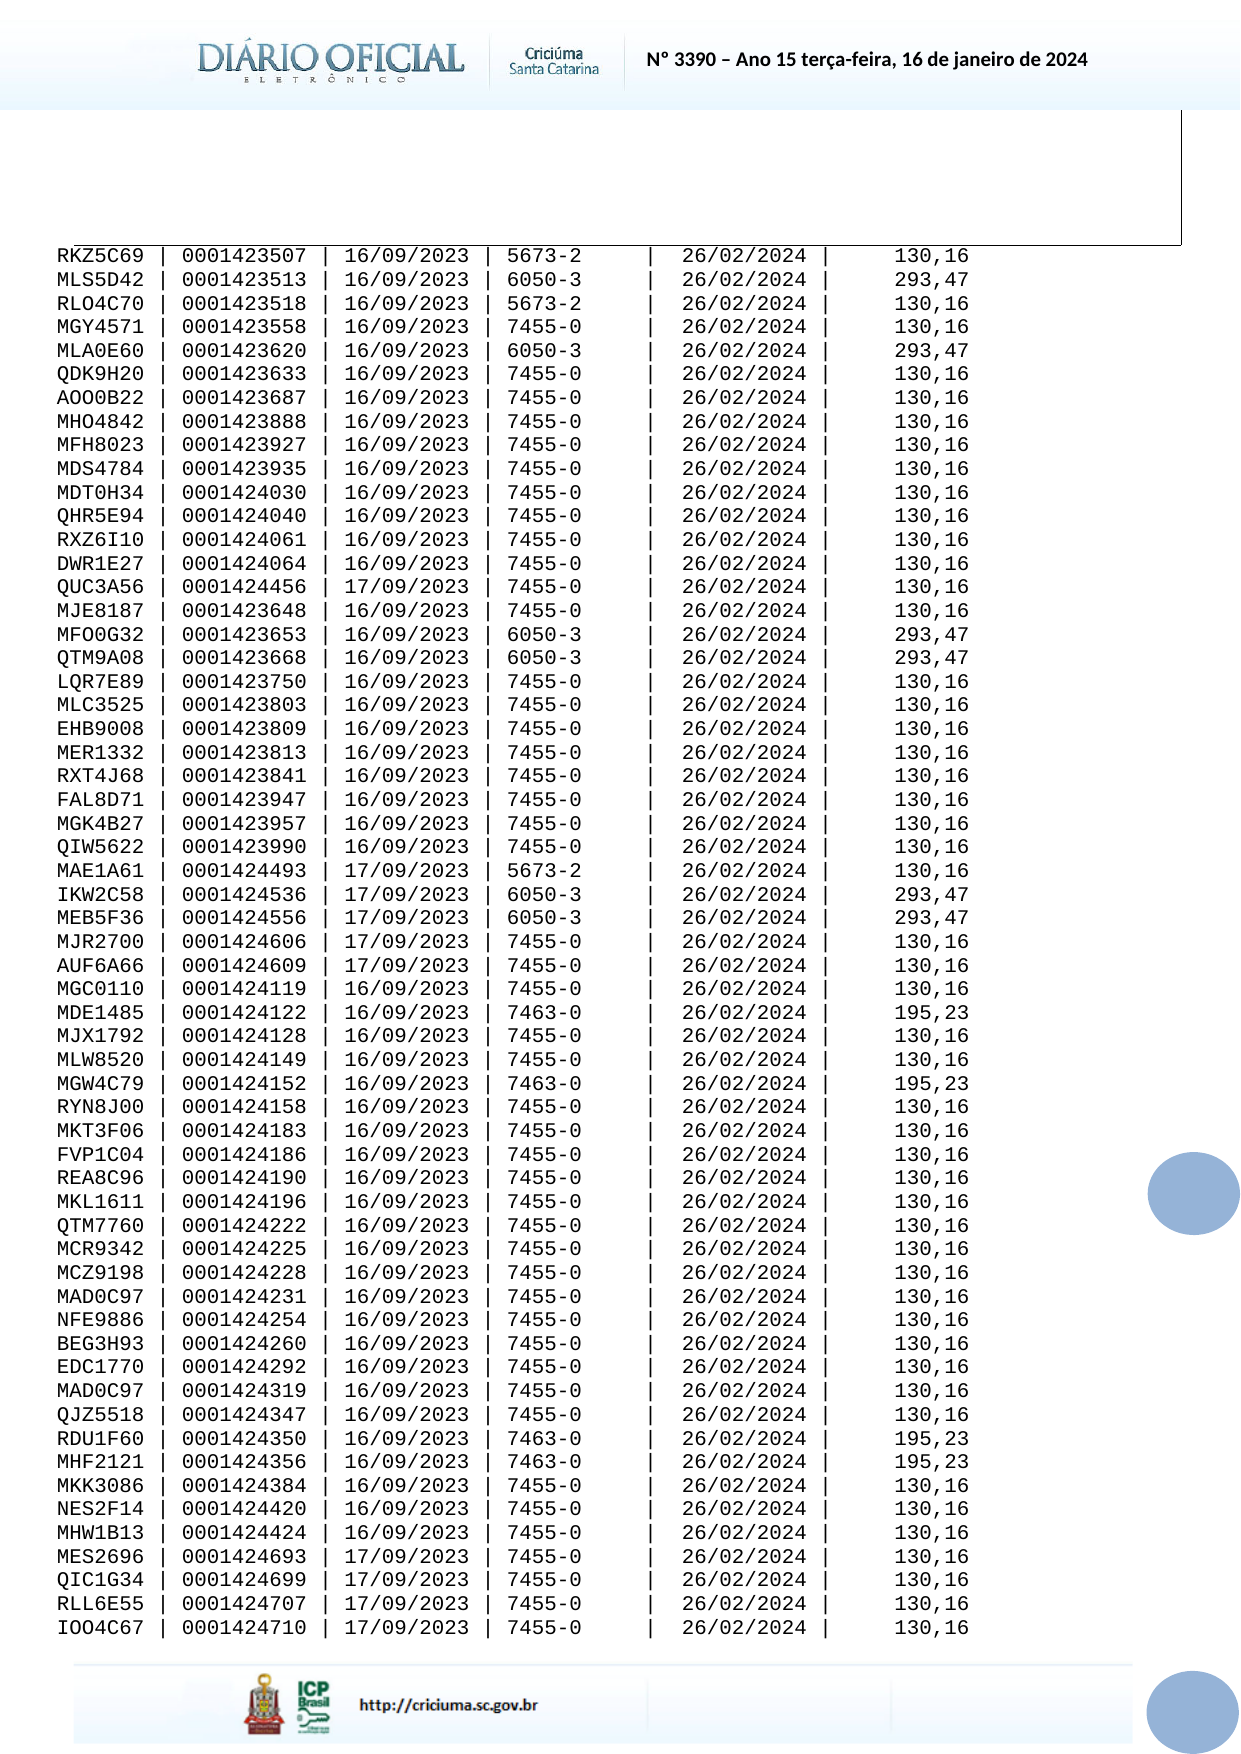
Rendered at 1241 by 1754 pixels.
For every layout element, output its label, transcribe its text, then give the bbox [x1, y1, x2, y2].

text EDC1770 | 0001424292 | 16/09/2023 | 7455-0 | 26/02/2024 | 130,16 [44, 1357, 1181, 1380]
text MFH8023 | 0001423927 | 16/09/2023 | 7455-0 | 26/02/2024 | 130,16 [44, 434, 1181, 458]
text AOO0B22 | 0001423687 | 16/09/2023 | 7455-0 | 26/02/2024 | 130,16 [44, 387, 1181, 411]
text MDT0H34 | 0001424030 | 16/09/2023 | 7455-0 | 26/02/2024 | 130,16 [44, 482, 1181, 505]
text MDS4784 | 0001423935 | 16/09/2023 | 7455-0 | 26/02/2024 | 130,16 [44, 458, 1181, 482]
text FAL8D71 | 0001423947 | 16/09/2023 | 7455-0 | 26/02/2024 | 130,16 [44, 789, 1181, 813]
text MLS5D42 | 0001423513 | 16/09/2023 | 6050-3 | 26/02/2024 | 293,47 [44, 269, 1181, 292]
text MKL1611 | 0001424196 | 16/09/2023 | 7455-0 | 26/02/2024 | 130,16 [44, 1191, 1153, 1215]
text MJX1792 | 0001424128 | 16/09/2023 | 7455-0 | 26/02/2024 | 130,16 [44, 1026, 1181, 1049]
text RXT4J68 | 0001423841 | 16/09/2023 | 7455-0 | 26/02/2024 | 130,16 [44, 765, 1181, 789]
text MEB5F36 | 0001424556 | 17/09/2023 | 6050-3 | 26/02/2024 | 293,47 [44, 907, 1181, 931]
text BEG3H93 | 0001424260 | 16/09/2023 | 7455-0 | 26/02/2024 | 130,16 [44, 1333, 1181, 1357]
text MGY4571 | 0001423558 | 16/09/2023 | 7455-0 | 26/02/2024 | 130,16 [44, 316, 1181, 340]
text QTM7760 | 0001424222 | 16/09/2023 | 7455-0 | 26/02/2024 | 130,16 [44, 1215, 1181, 1238]
text NFE9886 | 0001424254 | 16/09/2023 | 7455-0 | 26/02/2024 | 130,16 [44, 1309, 1181, 1333]
text NES2F14 | 0001424420 | 16/09/2023 | 7455-0 | 26/02/2024 | 130,16 [44, 1498, 1181, 1522]
text MCZ9198 | 0001424228 | 16/09/2023 | 7455-0 | 26/02/2024 | 130,16 [44, 1262, 1181, 1286]
text QUC3A56 | 0001424456 | 17/09/2023 | 7455-0 | 26/02/2024 | 130,16 [44, 576, 1181, 600]
text LQR7E89 | 0001423750 | 16/09/2023 | 7455-0 | 26/02/2024 | 130,16 [44, 671, 1181, 694]
text MKK3086 | 0001424384 | 16/09/2023 | 7455-0 | 26/02/2024 | 130,16 [44, 1475, 1181, 1498]
text RDU1F60 | 0001424350 | 16/09/2023 | 7463-0 | 26/02/2024 | 195,23 [44, 1427, 1181, 1451]
text RLL6E55 | 0001424707 | 17/09/2023 | 7455-0 | 26/02/2024 | 130,16 [44, 1593, 1181, 1617]
text RKZ5C69 | 0001423507 | 16/09/2023 | 5673-2 | 26/02/2024 | 130,16 [44, 245, 1181, 269]
text QIC1G34 | 0001424699 | 17/09/2023 | 7455-0 | 26/02/2024 | 130,16 [44, 1569, 1181, 1593]
text QJZ5518 | 0001424347 | 16/09/2023 | 7455-0 | 26/02/2024 | 130,16 [44, 1404, 1181, 1427]
text IOO4C67 | 0001424710 | 17/09/2023 | 7455-0 | 26/02/2024 | 130,16 [44, 1617, 1181, 1640]
text MGC0110 | 0001424119 | 16/09/2023 | 7455-0 | 26/02/2024 | 130,16 [44, 978, 1181, 1002]
text MLA0E60 | 0001423620 | 16/09/2023 | 6050-3 | 26/02/2024 | 293,47 [44, 340, 1181, 363]
text MHW1B13 | 0001424424 | 16/09/2023 | 7455-0 | 26/02/2024 | 130,16 [44, 1522, 1181, 1546]
text QTM9A08 | 0001423668 | 16/09/2023 | 6050-3 | 26/02/2024 | 293,47 [44, 647, 1181, 671]
text MHO4842 | 0001423888 | 16/09/2023 | 7455-0 | 26/02/2024 | 130,16 [44, 411, 1181, 434]
text MHF2121 | 0001424356 | 16/09/2023 | 7463-0 | 26/02/2024 | 195,23 [44, 1451, 1181, 1475]
text AUF6A66 | 0001424609 | 17/09/2023 | 7455-0 | 26/02/2024 | 130,16 [44, 954, 1181, 978]
text MGW4C79 | 0001424152 | 16/09/2023 | 7463-0 | 26/02/2024 | 195,23 [44, 1073, 1181, 1096]
text MJE8187 | 0001423648 | 16/09/2023 | 7455-0 | 26/02/2024 | 130,16 [44, 600, 1181, 623]
text RLO4C70 | 0001423518 | 16/09/2023 | 5673-2 | 26/02/2024 | 130,16 [44, 292, 1181, 316]
text MAD0C97 | 0001424319 | 16/09/2023 | 7455-0 | 26/02/2024 | 130,16 [44, 1380, 1181, 1404]
text MFO0G32 | 0001423653 | 16/09/2023 | 6050-3 | 26/02/2024 | 293,47 [44, 623, 1181, 647]
text FVP1C04 | 0001424186 | 16/09/2023 | 7455-0 | 26/02/2024 | 130,16 [44, 1144, 1181, 1167]
text RXZ6I10 | 0001424061 | 16/09/2023 | 7455-0 | 26/02/2024 | 130,16 [44, 529, 1181, 553]
text QIW5622 | 0001423990 | 16/09/2023 | 7455-0 | 26/02/2024 | 130,16 [44, 836, 1181, 860]
text MKT3F06 | 0001424183 | 16/09/2023 | 7455-0 | 26/02/2024 | 130,16 [44, 1120, 1181, 1144]
text REA8C96 | 0001424190 | 16/09/2023 | 7455-0 | 26/02/2024 | 130,16 [44, 1167, 1157, 1191]
text DWR1E27 | 0001424064 | 16/09/2023 | 7455-0 | 26/02/2024 | 130,16 [44, 553, 1181, 576]
text MES2696 | 0001424693 | 17/09/2023 | 7455-0 | 26/02/2024 | 130,16 [44, 1546, 1181, 1569]
text EHB9008 | 0001423809 | 16/09/2023 | 7455-0 | 26/02/2024 | 130,16 [44, 718, 1181, 742]
text MAD0C97 | 0001424231 | 16/09/2023 | 7455-0 | 26/02/2024 | 130,16 [44, 1286, 1181, 1309]
text IKW2C58 | 0001424536 | 17/09/2023 | 6050-3 | 26/02/2024 | 293,47 [44, 884, 1181, 907]
text MAE1A61 | 0001424493 | 17/09/2023 | 5673-2 | 26/02/2024 | 130,16 [44, 860, 1181, 884]
text MDE1485 | 0001424122 | 16/09/2023 | 7463-0 | 26/02/2024 | 195,23 [44, 1002, 1181, 1026]
text MGK4B27 | 0001423957 | 16/09/2023 | 7455-0 | 26/02/2024 | 130,16 [44, 813, 1181, 836]
text RYN8J00 | 0001424158 | 16/09/2023 | 7455-0 | 26/02/2024 | 130,16 [44, 1096, 1181, 1120]
text MLC3525 | 0001423803 | 16/09/2023 | 7455-0 | 26/02/2024 | 130,16 [44, 694, 1181, 718]
text QDK9H20 | 0001423633 | 16/09/2023 | 7455-0 | 26/02/2024 | 130,16 [44, 363, 1181, 387]
text MLW8520 | 0001424149 | 16/09/2023 | 7455-0 | 26/02/2024 | 130,16 [44, 1049, 1181, 1073]
text MJR2700 | 0001424606 | 17/09/2023 | 7455-0 | 26/02/2024 | 130,16 [44, 931, 1181, 954]
text MER1332 | 0001423813 | 16/09/2023 | 7455-0 | 26/02/2024 | 130,16 [44, 742, 1181, 765]
text QHR5E94 | 0001424040 | 16/09/2023 | 7455-0 | 26/02/2024 | 130,16 [44, 505, 1181, 529]
text MCR9342 | 0001424225 | 16/09/2023 | 7455-0 | 26/02/2024 | 130,16 [44, 1238, 1181, 1262]
